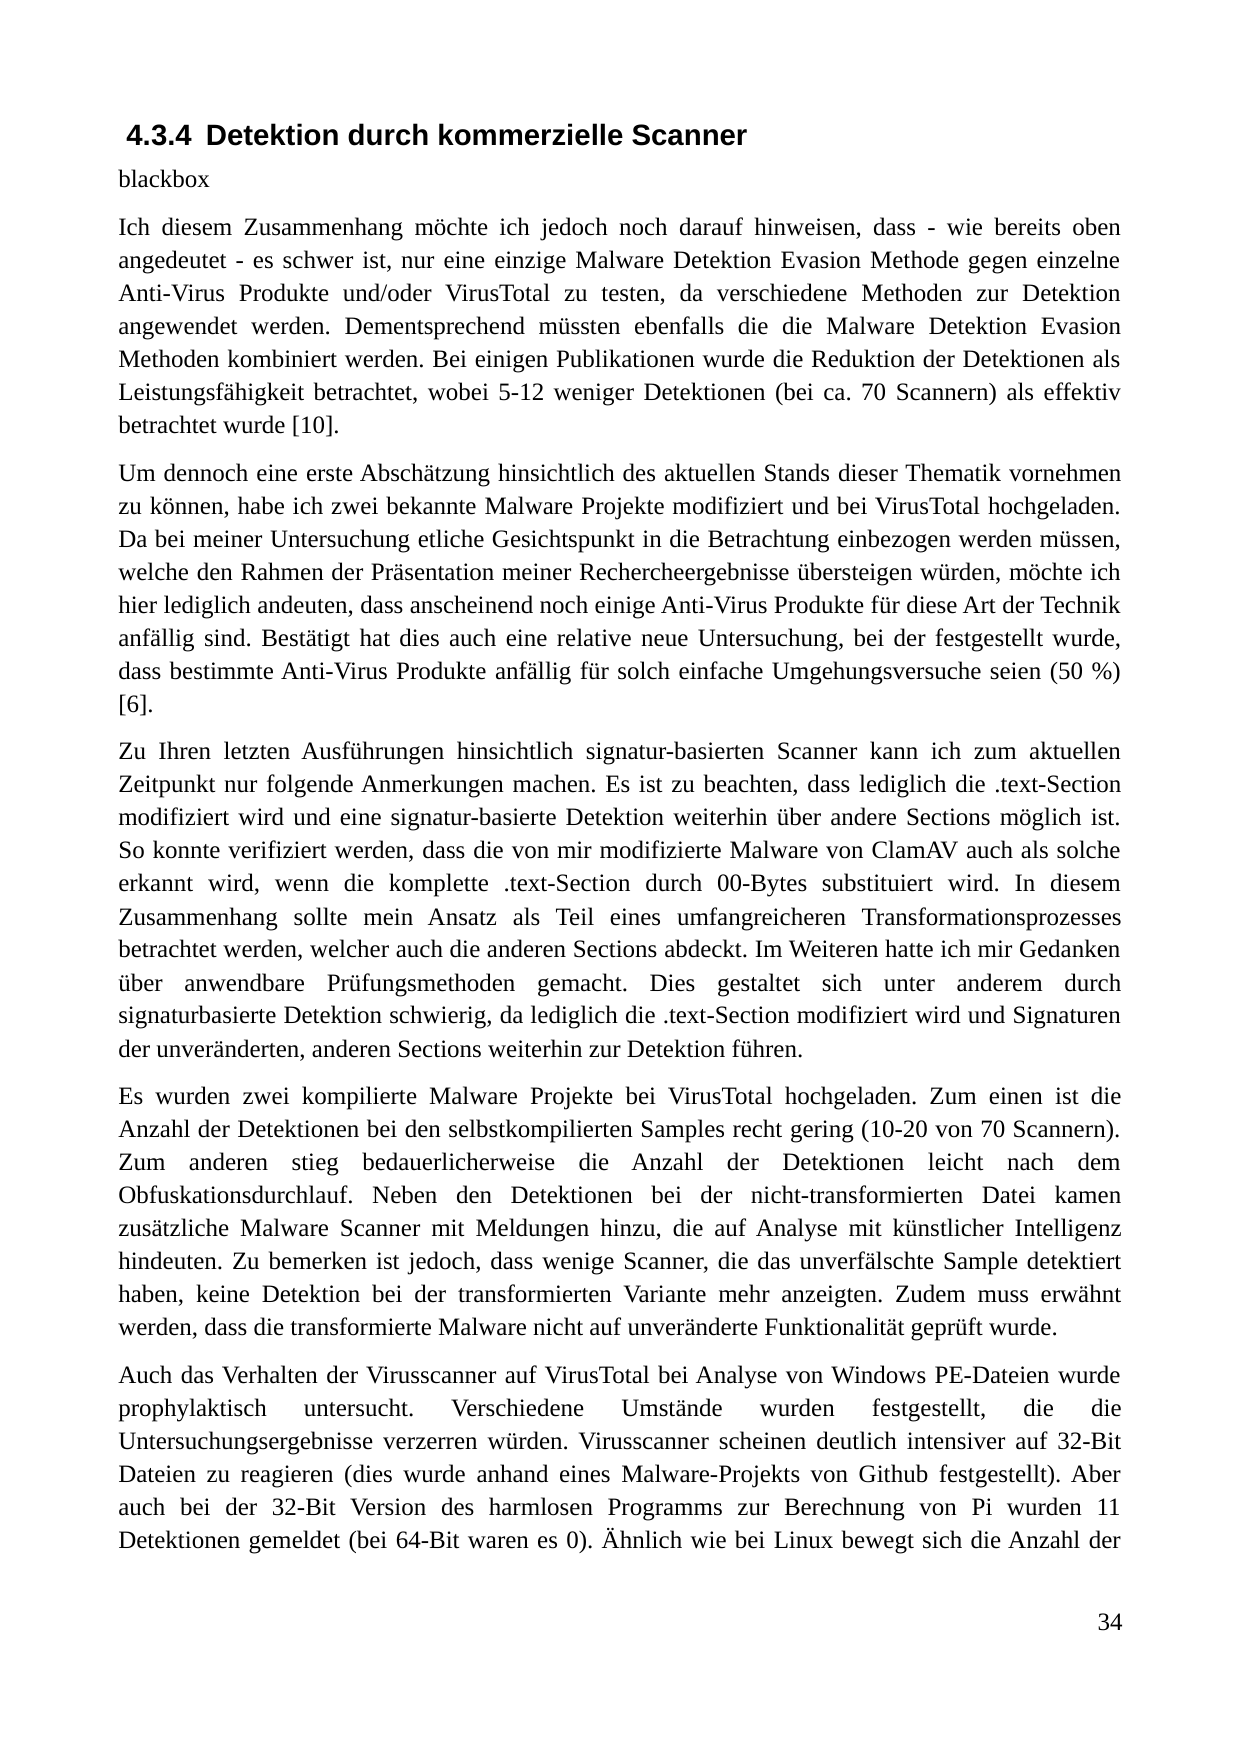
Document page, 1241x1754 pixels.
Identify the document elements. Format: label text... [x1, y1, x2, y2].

text Auch das Verhalten der Virusscanner auf VirusTotal bei Analyse von Windows PE-Dateien wurde prophylaktisch untersucht. Verschiedene Umstände wurden festgestellt, die die Untersuchungsergebnisse verzerren würden. Virusscanner scheinen deutlich intensiver auf 32-Bit Dateien zu reagieren (dies wurde anhand eines Malware-Projekts von Github festgestellt). Aber auch bei der 32-Bit Version des harmlosen Programms zur Berechnung von Pi wurden 11 Detektionen gemeldet (bei 64-Bit waren es 0). Ähnlich wie bei Linux bewegt sich die Anzahl der [118, 1360, 1122, 1554]
subtitle Detektion durch kommerzielle Scanner [118, 118, 1122, 152]
text Es wurden zwei kompilierte Malware Projekte bei VirusTotal hochgeladen. Zum einen ist die Anzahl der Detektionen bei den selbstkompilierten Samples recht gering (10-20 von 70 Scannern). Zum anderen stieg bedauerlicherweise die Anzahl der Detektionen leicht nach dem Obfuskationsdurchlauf. Neben den Detektionen bei der nicht-transformierten Datei kamen zusätzliche Malware Scanner mit Meldungen hinzu, die auf Analyse mit künstlicher Intelligenz hindeuten. Zu bemerken ist jedoch, dass wenige Scanner, die das unverfälschte Sample detektiert haben, keine Detektion bei der transformierten Variante mehr anzeigten. Zudem muss erwähnt werden, dass die transformierte Malware nicht auf unveränderte Funktionalität geprüft wurde. [118, 1081, 1122, 1341]
text Um dennoch eine erste Abschätzung hinsichtlich des aktuellen Stands dieser Thematik vornehmen zu können, habe ich zwei bekannte Malware Projekte modifiziert und bei VirusTotal hochgeladen. Da bei meiner Untersuchung etliche Gesichtspunkt in die Betrachtung einbezogen werden müssen, welche den Rahmen der Präsentation meiner Rechercheergebnisse übersteigen würden, möchte ich hier lediglich andeuten, dass anscheinend noch einige Anti-Virus Produkte für diese Art der Technik anfällig sind. Bestätigt hat dies auch eine relative neue Untersuchung, bei der festgestellt wurde, dass bestimmte Anti-Virus Produkte anfällig für solch einfache Umgehungsversuche seien (50 %) [6]. [118, 458, 1122, 718]
text Ich diesem Zusammenhang möchte ich jedoch noch darauf hinweisen, dass - wie bereits oben angedeutet - es schwer ist, nur eine einzige Malware Detektion Evasion Methode gegen einzelne Anti-Virus Produkte und/oder VirusTotal zu testen, da verschiedene Methoden zur Detektion angewendet werden. Dementsprechend müssten ebenfalls die die Malware Detektion Evasion Methoden kombiniert werden. Bei einigen Publikationen wurde die Reduktion der Detektionen als Leistungsfähigkeit betrachtet, wobei 5-12 weniger Detektionen (bei ca. 70 Scannern) als effektiv betrachtet wurde [10]. [118, 212, 1122, 439]
text blackbox [118, 164, 1122, 193]
text Zu Ihren letzten Ausführungen hinsichtlich signatur-basierten Scanner kann ich zum aktuellen Zeitpunkt nur folgende Anmerkungen machen. Es ist zu beachten, dass lediglich die .text-Section modifiziert wird und eine signatur-basierte Detektion weiterhin über andere Sections möglich ist. So konnte verifiziert werden, dass die von mir modifizierte Malware von ClamAV auch als solche erkannt wird, wenn die komplette .text-Section durch 00-Bytes substituiert wird. In diesem Zusammenhang sollte mein Ansatz als Teil eines umfangreicheren Transformationsprozesses betrachtet werden, welcher auch die anderen Sections abdeckt. Im Weiteren hatte ich mir Gedanken über anwendbare Prüfungsmethoden gemacht. Dies gestaltet sich unter anderem durch signaturbasierte Detektion schwierig, da lediglich die .text-Section modifiziert wird und Signaturen der unveränderten, anderen Sections weiterhin zur Detektion führen. [118, 736, 1122, 1062]
